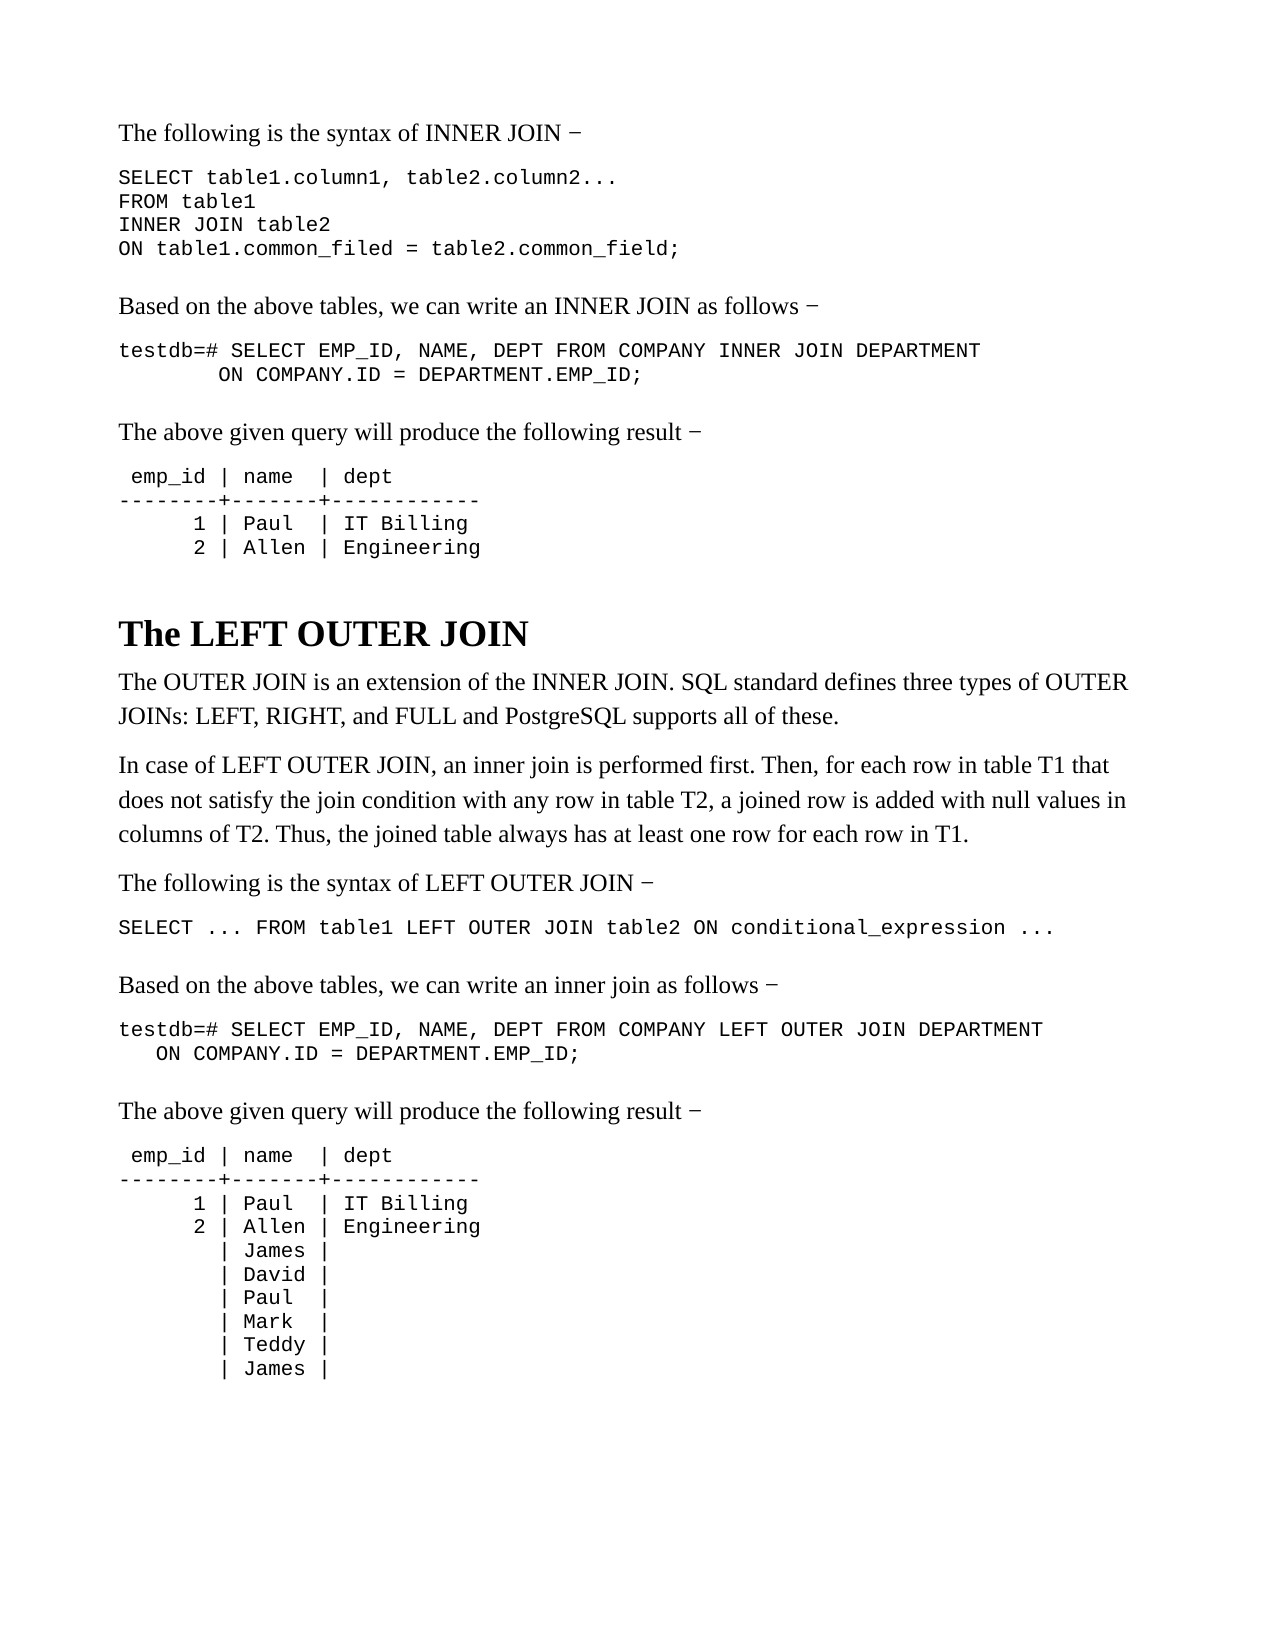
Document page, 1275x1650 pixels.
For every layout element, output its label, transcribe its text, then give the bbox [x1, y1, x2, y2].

text | James | [118, 1240, 1157, 1263]
text 1 | Paul | IT Billing [118, 1193, 1157, 1216]
text 1 | Paul | IT Billing [118, 513, 1157, 537]
text 2 | Allen | Engineering [118, 537, 1157, 561]
text emp_id | name | dept [118, 1145, 1157, 1169]
text SELECT table1.column1, table2.column2... [118, 167, 1157, 191]
text emp_id | name | dept [118, 466, 1157, 490]
text The OUTER JOIN is an extension of the INNER JOIN. SQL standard defines three types of OUTER JOINs: LEFT, RIGHT, and FULL and PostgreSQL supports all of these. [118, 667, 1157, 730]
subtitle The LEFT OUTER JOIN [118, 611, 1157, 654]
text | Paul | [118, 1287, 1157, 1311]
text | Teddy | [118, 1334, 1157, 1358]
text ON COMPANY.ID = DEPARTMENT.EMP_ID; [118, 1043, 1157, 1067]
text INNER JOIN table2 [118, 214, 1157, 238]
text The above given query will produce the following result − [118, 417, 1157, 446]
text testdb=# SELECT EMP_ID, NAME, DEPT FROM COMPANY LEFT OUTER JOIN DEPARTMENT [118, 1019, 1157, 1043]
text ON table1.common_filed = table2.common_field; [118, 238, 1157, 262]
text --------+-------+------------ [118, 1169, 1157, 1193]
text The following is the syntax of INNER JOIN − [118, 118, 1157, 147]
text In case of LEFT OUTER JOIN, an inner join is performed first. Then, for each row in table T1 that does not satisfy the join condition with any row in table T2, a joined row is added with null values in columns of T2. Thus, the joined table always has at least one row for each row in T1. [118, 750, 1157, 848]
text Based on the above tables, we can write an inner join as follows − [118, 970, 1157, 999]
text | Mark | [118, 1311, 1157, 1334]
text ON COMPANY.ID = DEPARTMENT.EMP_ID; [118, 364, 1157, 388]
text | David | [118, 1263, 1157, 1287]
text The above given query will produce the following result − [118, 1096, 1157, 1125]
text --------+-------+------------ [118, 490, 1157, 513]
text | James | [118, 1358, 1157, 1382]
text The following is the syntax of LEFT OUTER JOIN − [118, 868, 1157, 897]
text 2 | Allen | Engineering [118, 1216, 1157, 1240]
text Based on the above tables, we can write an INNER JOIN as follows − [118, 291, 1157, 320]
text testdb=# SELECT EMP_ID, NAME, DEPT FROM COMPANY INNER JOIN DEPARTMENT [118, 340, 1157, 364]
text SELECT ... FROM table1 LEFT OUTER JOIN table2 ON conditional_expression ... [118, 917, 1157, 941]
text FROM table1 [118, 191, 1157, 214]
